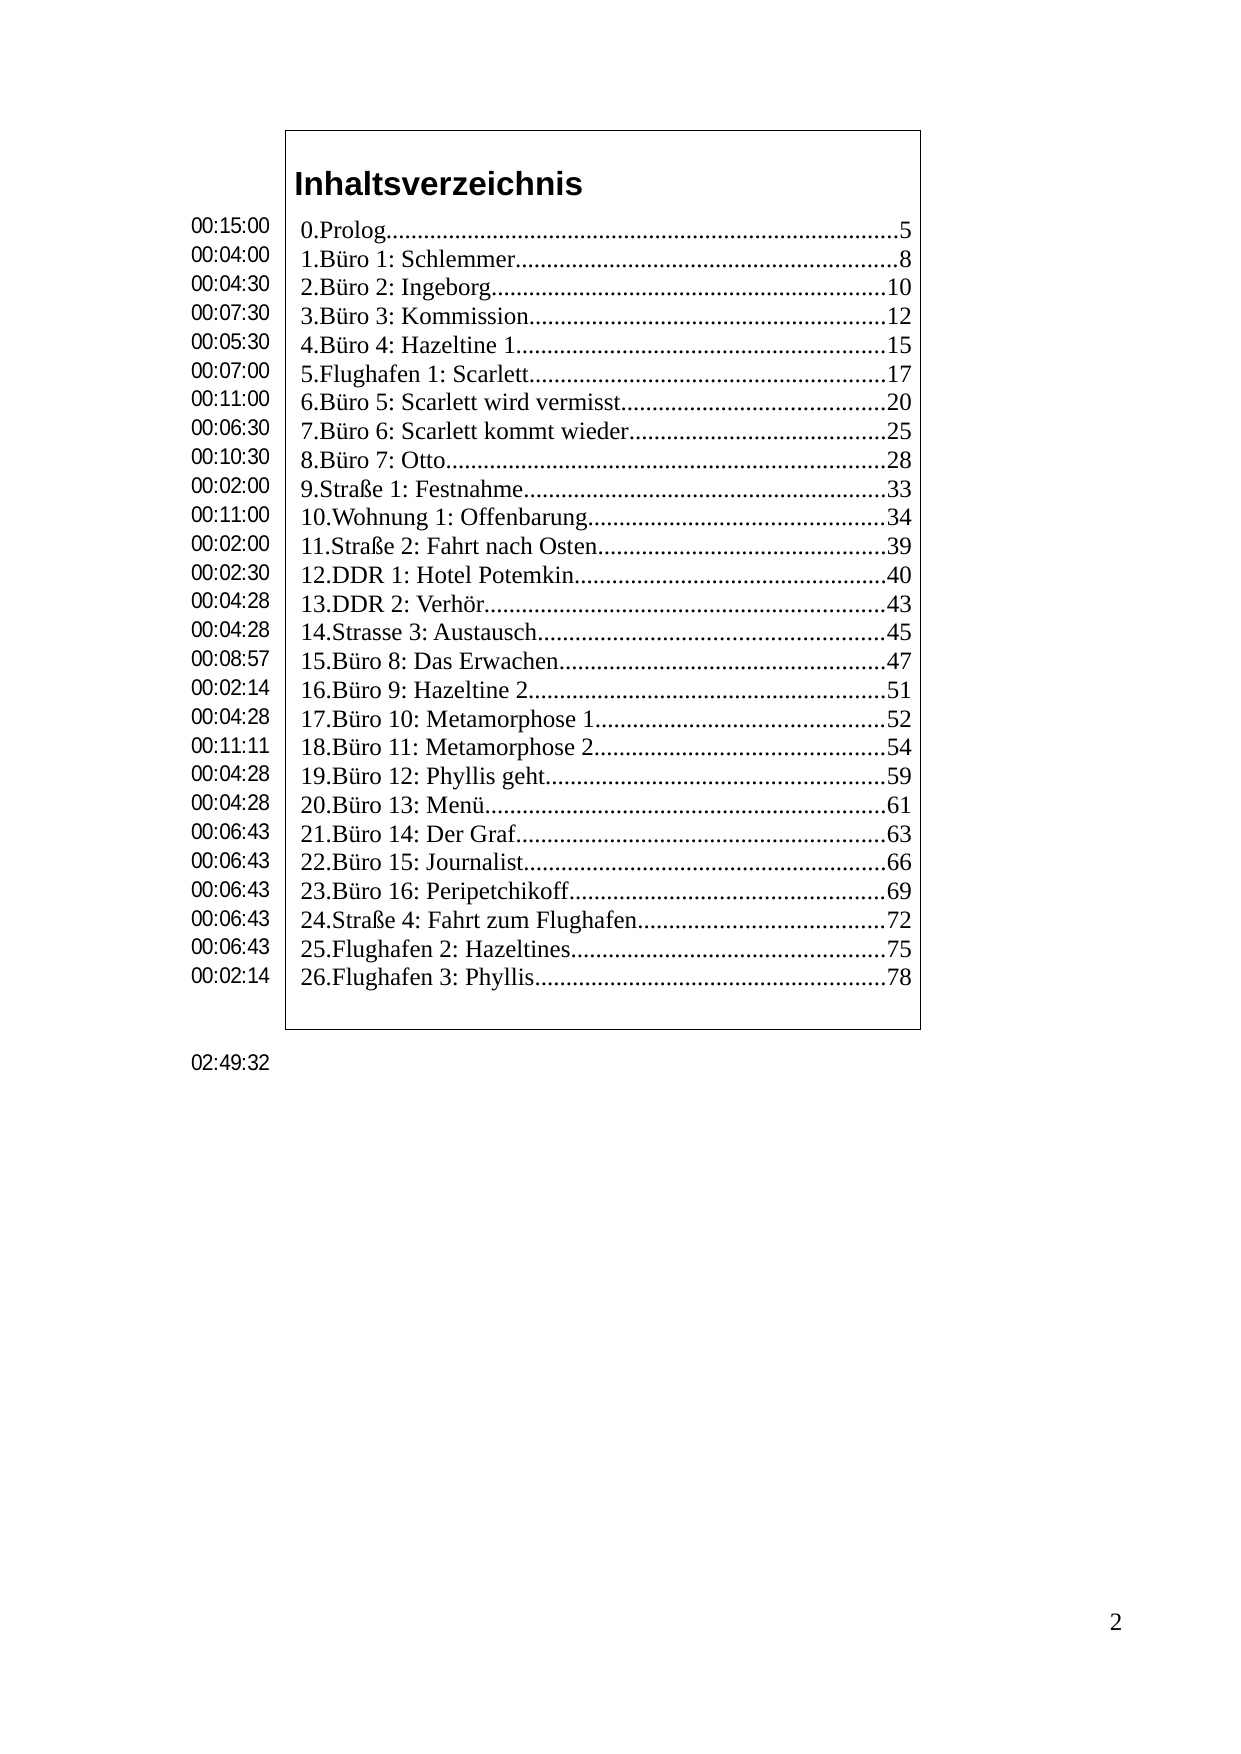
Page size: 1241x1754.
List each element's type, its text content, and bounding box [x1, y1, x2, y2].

text 18.Büro 11: Metamorphose 2 54 [294, 732, 912, 761]
text 3.Büro 3: Kommission 12 [294, 301, 912, 330]
text 10.Wohnung 1: Offenbarung 34 [294, 502, 912, 531]
text 23.Büro 16: Peripetchikoff 69 [294, 876, 912, 905]
text 9.Straße 1: Festnahme 33 [294, 474, 912, 502]
text 22.Büro 15: Journalist 66 [294, 847, 912, 876]
text 24.Straße 4: Fahrt zum Flughafen 72 [294, 905, 912, 934]
text 0.Prolog 5 [294, 215, 912, 244]
text 25.Flughafen 2: Hazeltines 75 [294, 934, 912, 962]
text 4.Büro 4: Hazeltine 1 15 [294, 330, 912, 359]
text 8.Büro 7: Otto 28 [294, 445, 912, 474]
text 5.Flughafen 1: Scarlett 17 [294, 359, 912, 387]
text 21.Büro 14: Der Graf 63 [294, 819, 912, 847]
subtitle Inhaltsverzeichnis [294, 164, 912, 202]
text 14.Strasse 3: Austausch 45 [294, 617, 912, 646]
text 7.Büro 6: Scarlett kommt wieder 25 [294, 416, 912, 445]
text 6.Büro 5: Scarlett wird vermisst 20 [294, 387, 912, 416]
text 19.Büro 12: Phyllis geht 59 [294, 761, 912, 790]
text 2.Büro 2: Ingeborg 10 [294, 272, 912, 301]
text 26.Flughafen 3: Phyllis 78 [294, 962, 912, 991]
text 12.DDR 1: Hotel Potemkin 40 [294, 560, 912, 589]
text 16.Büro 9: Hazeltine 2 51 [294, 675, 912, 704]
text 20.Büro 13: Menü 61 [294, 790, 912, 819]
text 17.Büro 10: Metamorphose 1 52 [294, 704, 912, 732]
text 13.DDR 2: Verhör 43 [294, 589, 912, 617]
text 15.Büro 8: Das Erwachen 47 [294, 646, 912, 675]
text 1.Büro 1: Schlemmer 8 [294, 244, 912, 272]
text 11.Straße 2: Fahrt nach Osten 39 [294, 531, 912, 560]
